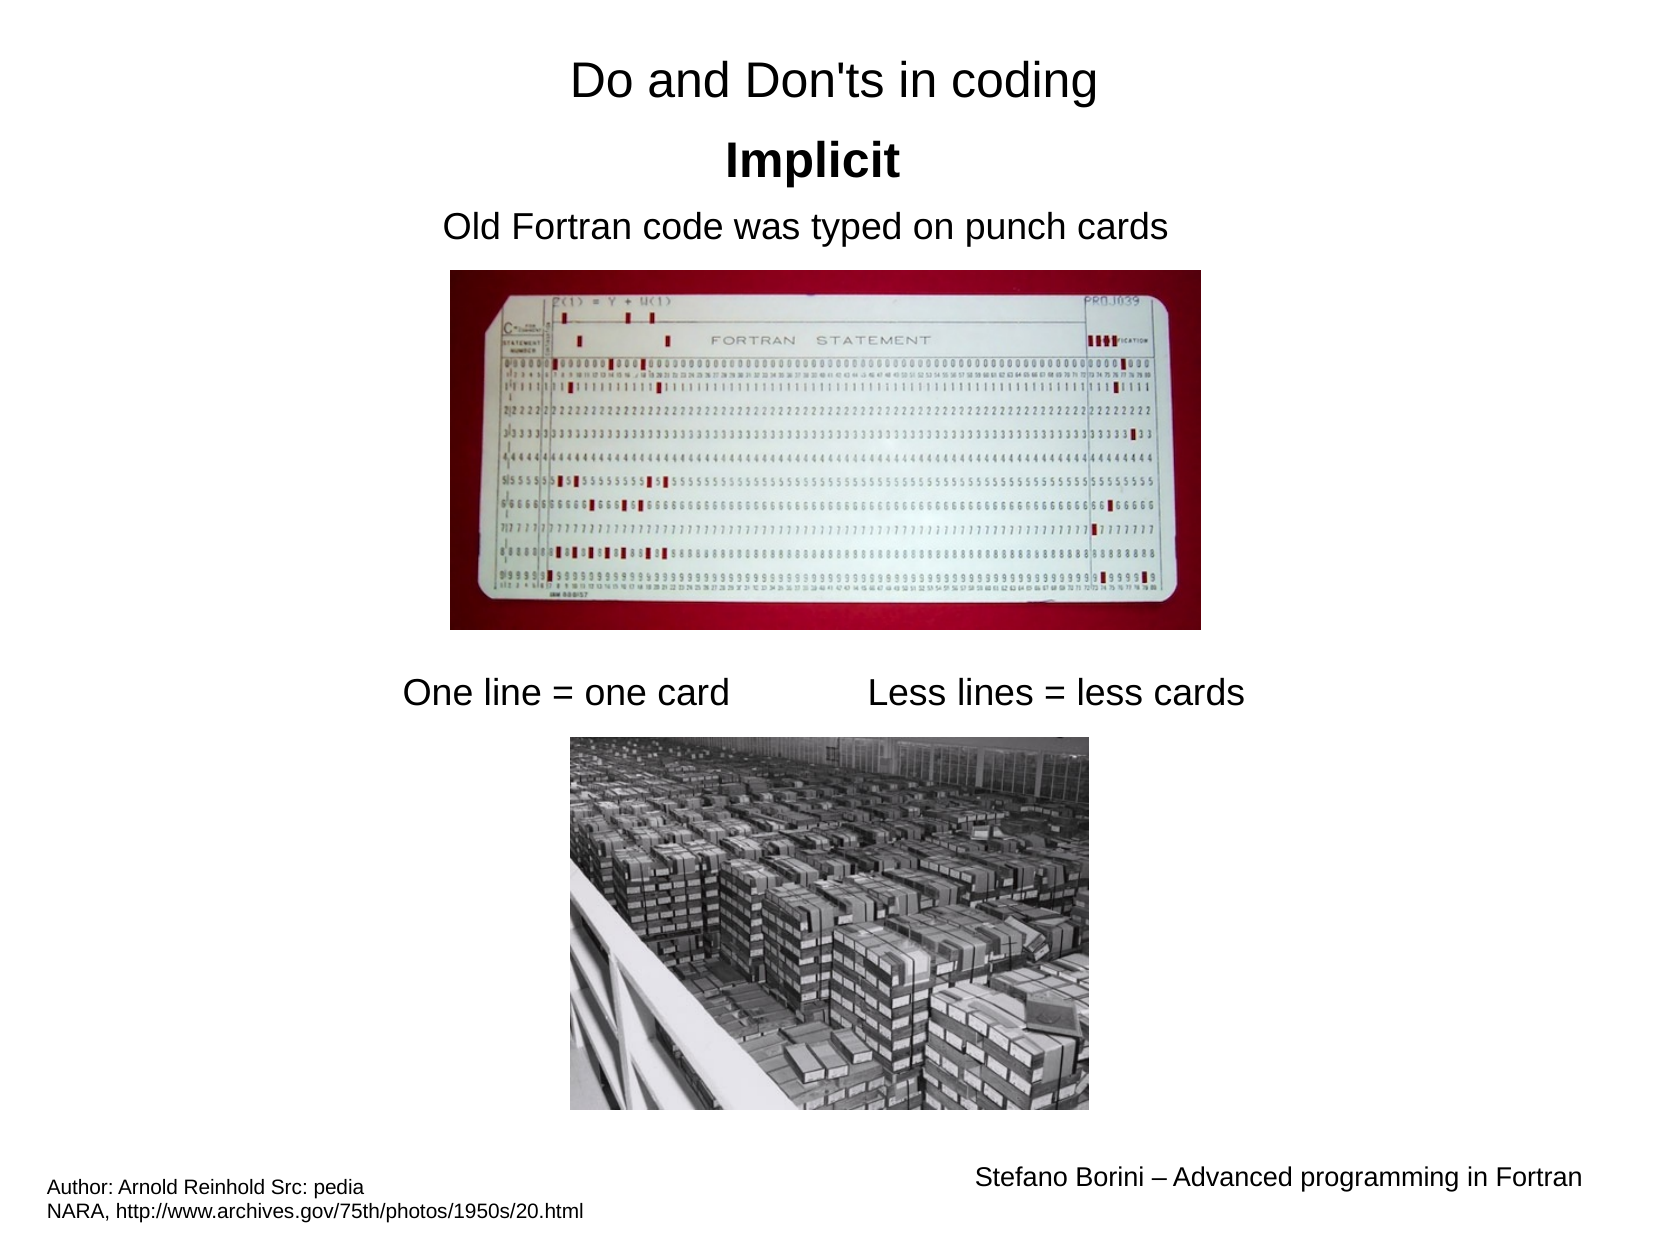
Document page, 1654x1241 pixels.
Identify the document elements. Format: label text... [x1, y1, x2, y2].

text_box Old Fortran code was typed on punch cards [427, 198, 1186, 256]
text_box One line = one card [387, 663, 746, 721]
text_box Do and Don'ts in coding [555, 44, 1126, 116]
picture [570, 737, 1089, 1111]
text_box Stefano Borini – Advanced programming in Fortran [960, 1154, 1598, 1201]
picture [450, 270, 1201, 631]
text_box Implicit [710, 124, 916, 196]
text_box Author: Arnold Reinhold Src: pedia NARA, http://www.archives.gov/75th/photos/1950s/20.html [32, 1168, 602, 1231]
text_box Less lines = less cards [852, 663, 1272, 721]
